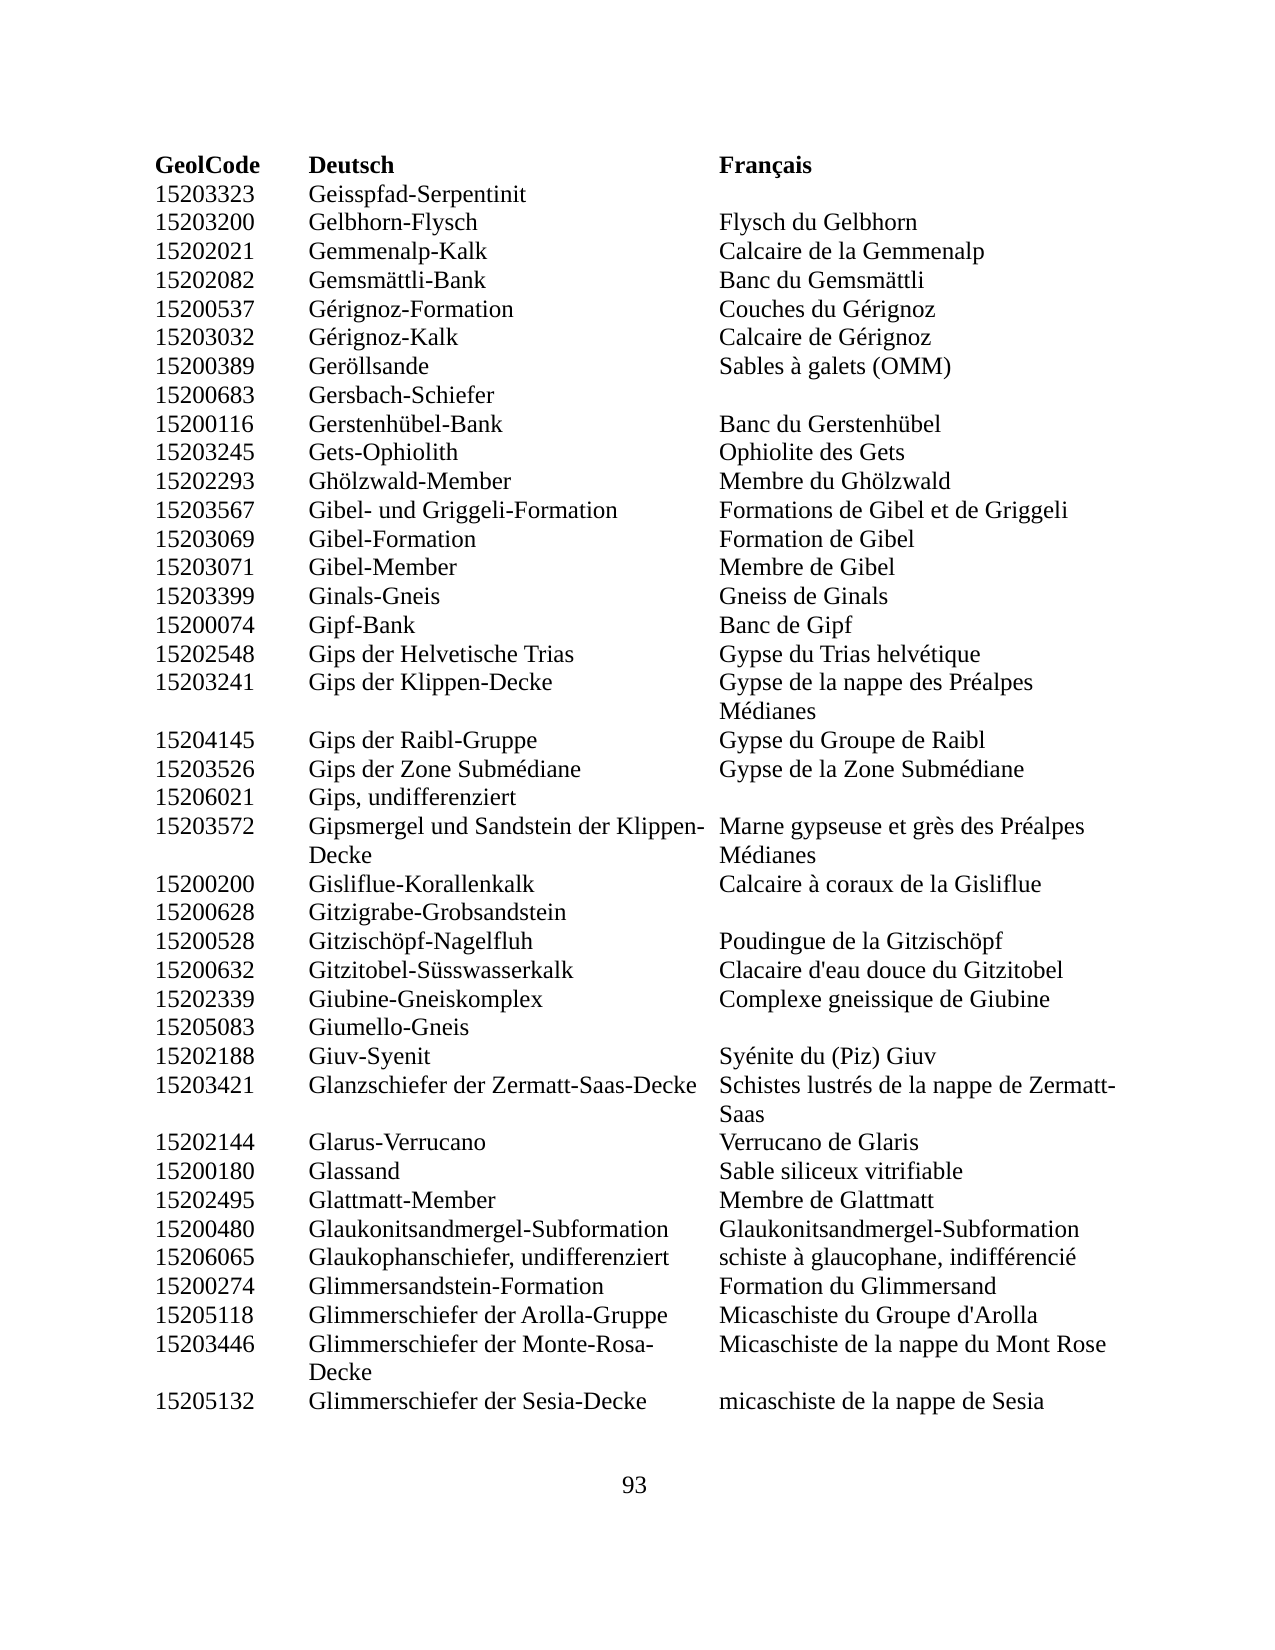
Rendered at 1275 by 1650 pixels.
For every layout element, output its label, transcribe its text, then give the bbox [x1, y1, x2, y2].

table_cell micaschiste de la nappe de Sesia [714, 1386, 1125, 1415]
table_cell Gets-Ophiolith [304, 438, 714, 466]
table_cell Gitzischöpf-Nagelfluh [304, 926, 714, 955]
table_cell Calcaire de Gérignoz [714, 323, 1125, 351]
table_cell 15200389 [150, 351, 304, 380]
table_cell Gérignoz-Kalk [304, 323, 714, 351]
table_cell Ghölzwald-Member [304, 466, 714, 495]
table_cell Calcaire de la Gemmenalp [714, 236, 1125, 265]
table_cell Sables à galets (OMM) [714, 351, 1125, 380]
table_cell Marne gypseuse et grès des Préalpes Médianes [714, 811, 1125, 869]
table_cell Gisliflue-Korallenkalk [304, 869, 714, 897]
table_cell Gneiss de Ginals [714, 581, 1125, 610]
table_cell 15205118 [150, 1300, 304, 1329]
table_cell Gips der Klippen-Decke [304, 668, 714, 725]
table_cell 15203399 [150, 581, 304, 610]
table_cell Gérignoz-Formation [304, 294, 714, 322]
table_cell Geröllsande [304, 351, 714, 380]
table_cell 15200074 [150, 610, 304, 639]
table_cell [714, 898, 1125, 926]
table_cell 15205132 [150, 1386, 304, 1415]
table_cell 15203241 [150, 668, 304, 725]
table_cell Gitzigrabe-Grobsandstein [304, 898, 714, 926]
table_cell Glanzschiefer der Zermatt-Saas-Decke [304, 1070, 714, 1127]
table_cell Formation du Glimmersand [714, 1271, 1125, 1300]
table_cell 15200628 [150, 898, 304, 926]
table_cell [714, 380, 1125, 409]
table_cell Micaschiste du Groupe d'Arolla [714, 1300, 1125, 1329]
table_cell Sable siliceux vitrifiable [714, 1156, 1125, 1185]
table_cell Gypse de la Zone Submédiane [714, 754, 1125, 782]
table_cell 15200480 [150, 1214, 304, 1242]
table_cell 15200274 [150, 1271, 304, 1300]
table_cell [714, 1013, 1125, 1041]
table_cell Clacaire d'eau douce du Gitzitobel [714, 955, 1125, 984]
table_cell 15202188 [150, 1041, 304, 1070]
table_cell Gibel-Formation [304, 524, 714, 552]
table_cell Banc de Gipf [714, 610, 1125, 639]
table_cell 15203446 [150, 1329, 304, 1386]
table_cell Gipf-Bank [304, 610, 714, 639]
table_cell 15203567 [150, 495, 304, 524]
table_cell 15203032 [150, 323, 304, 351]
table_cell Glarus-Verrucano [304, 1128, 714, 1156]
table_cell Geisspfad-Serpentinit [304, 179, 714, 207]
table_cell Glaukophanschiefer, undifferenziert [304, 1243, 714, 1271]
table_cell Gibel- und Griggeli-Formation [304, 495, 714, 524]
table_cell Gitzitobel-Süsswasserkalk [304, 955, 714, 984]
table_cell [714, 179, 1125, 207]
table_cell Gypse du Trias helvétique [714, 639, 1125, 667]
table_cell Ginals-Gneis [304, 581, 714, 610]
table_cell Formation de Gibel [714, 524, 1125, 552]
table_cell 15203323 [150, 179, 304, 207]
table_cell Glattmatt-Member [304, 1185, 714, 1214]
table_cell 15200537 [150, 294, 304, 322]
table_cell Poudingue de la Gitzischöpf [714, 926, 1125, 955]
table_cell 15203526 [150, 754, 304, 782]
table_cell Gypse du Groupe de Raibl [714, 725, 1125, 754]
table_cell 15200632 [150, 955, 304, 984]
table_cell Gersbach-Schiefer [304, 380, 714, 409]
table_cell 15203069 [150, 524, 304, 552]
table_cell Gips der Helvetische Trias [304, 639, 714, 667]
table_cell schiste à glaucophane, indifférencié [714, 1243, 1125, 1271]
table_cell 15203245 [150, 438, 304, 466]
table_cell 15202548 [150, 639, 304, 667]
table_cell 15200180 [150, 1156, 304, 1185]
table_cell Glimmerschiefer der Monte-Rosa-Decke [304, 1329, 714, 1386]
table_cell Gips der Raibl-Gruppe [304, 725, 714, 754]
table_cell Calcaire à coraux de la Gisliflue [714, 869, 1125, 897]
table_cell Gelbhorn-Flysch [304, 208, 714, 236]
table_cell Giumello-Gneis [304, 1013, 714, 1041]
table_cell Verrucano de Glaris [714, 1128, 1125, 1156]
table_cell 15202495 [150, 1185, 304, 1214]
table_cell Gemsmättli-Bank [304, 265, 714, 294]
table_cell Schistes lustrés de la nappe de Zermatt-Saas [714, 1070, 1125, 1127]
table_cell Gerstenhübel-Bank [304, 409, 714, 437]
table_cell 15206021 [150, 783, 304, 811]
table_cell Membre de Gibel [714, 553, 1125, 581]
table_cell Banc du Gemsmättli [714, 265, 1125, 294]
table_cell Giubine-Gneiskomplex [304, 984, 714, 1012]
table_cell 15202021 [150, 236, 304, 265]
table_cell 15200116 [150, 409, 304, 437]
table_cell Giuv-Syenit [304, 1041, 714, 1070]
table_cell Flysch du Gelbhorn [714, 208, 1125, 236]
table_cell Gibel-Member [304, 553, 714, 581]
table_cell 15200200 [150, 869, 304, 897]
table_cell 15203421 [150, 1070, 304, 1127]
table_cell Glaukonitsandmergel-Subformation [714, 1214, 1125, 1242]
table_cell Complexe gneissique de Giubine [714, 984, 1125, 1012]
table_cell 15204145 [150, 725, 304, 754]
table_cell Formations de Gibel et de Griggeli [714, 495, 1125, 524]
table_cell 15203572 [150, 811, 304, 869]
table_cell [714, 783, 1125, 811]
table_cell Banc du Gerstenhübel [714, 409, 1125, 437]
table_header Deutsch [304, 150, 714, 179]
table_cell Glimmersandstein-Formation [304, 1271, 714, 1300]
table_cell 15202339 [150, 984, 304, 1012]
table_cell 15205083 [150, 1013, 304, 1041]
table_cell Gipsmergel und Sandstein der Klippen-Decke [304, 811, 714, 869]
table_cell 15202082 [150, 265, 304, 294]
table_cell Membre du Ghölzwald [714, 466, 1125, 495]
table_cell Glimmerschiefer der Sesia-Decke [304, 1386, 714, 1415]
table_cell 15206065 [150, 1243, 304, 1271]
table_cell Gemmenalp-Kalk [304, 236, 714, 265]
table_header Français [714, 150, 1125, 179]
table_cell Gips, undifferenziert [304, 783, 714, 811]
table_cell 15200528 [150, 926, 304, 955]
table_cell 15202293 [150, 466, 304, 495]
table_cell Gypse de la nappe des Préalpes Médianes [714, 668, 1125, 725]
table_cell Couches du Gérignoz [714, 294, 1125, 322]
table_cell Ophiolite des Gets [714, 438, 1125, 466]
table_cell Gips der Zone Submédiane [304, 754, 714, 782]
table_cell Syénite du (Piz) Giuv [714, 1041, 1125, 1070]
table_cell Glimmerschiefer der Arolla-Gruppe [304, 1300, 714, 1329]
table_cell 15203071 [150, 553, 304, 581]
table_cell Micaschiste de la nappe du Mont Rose [714, 1329, 1125, 1386]
table_header GeolCode [150, 150, 304, 179]
table_cell 15200683 [150, 380, 304, 409]
table_cell Membre de Glattmatt [714, 1185, 1125, 1214]
table_cell 15203200 [150, 208, 304, 236]
table_cell Glaukonitsandmergel-Subformation [304, 1214, 714, 1242]
table_cell 15202144 [150, 1128, 304, 1156]
table_cell Glassand [304, 1156, 714, 1185]
